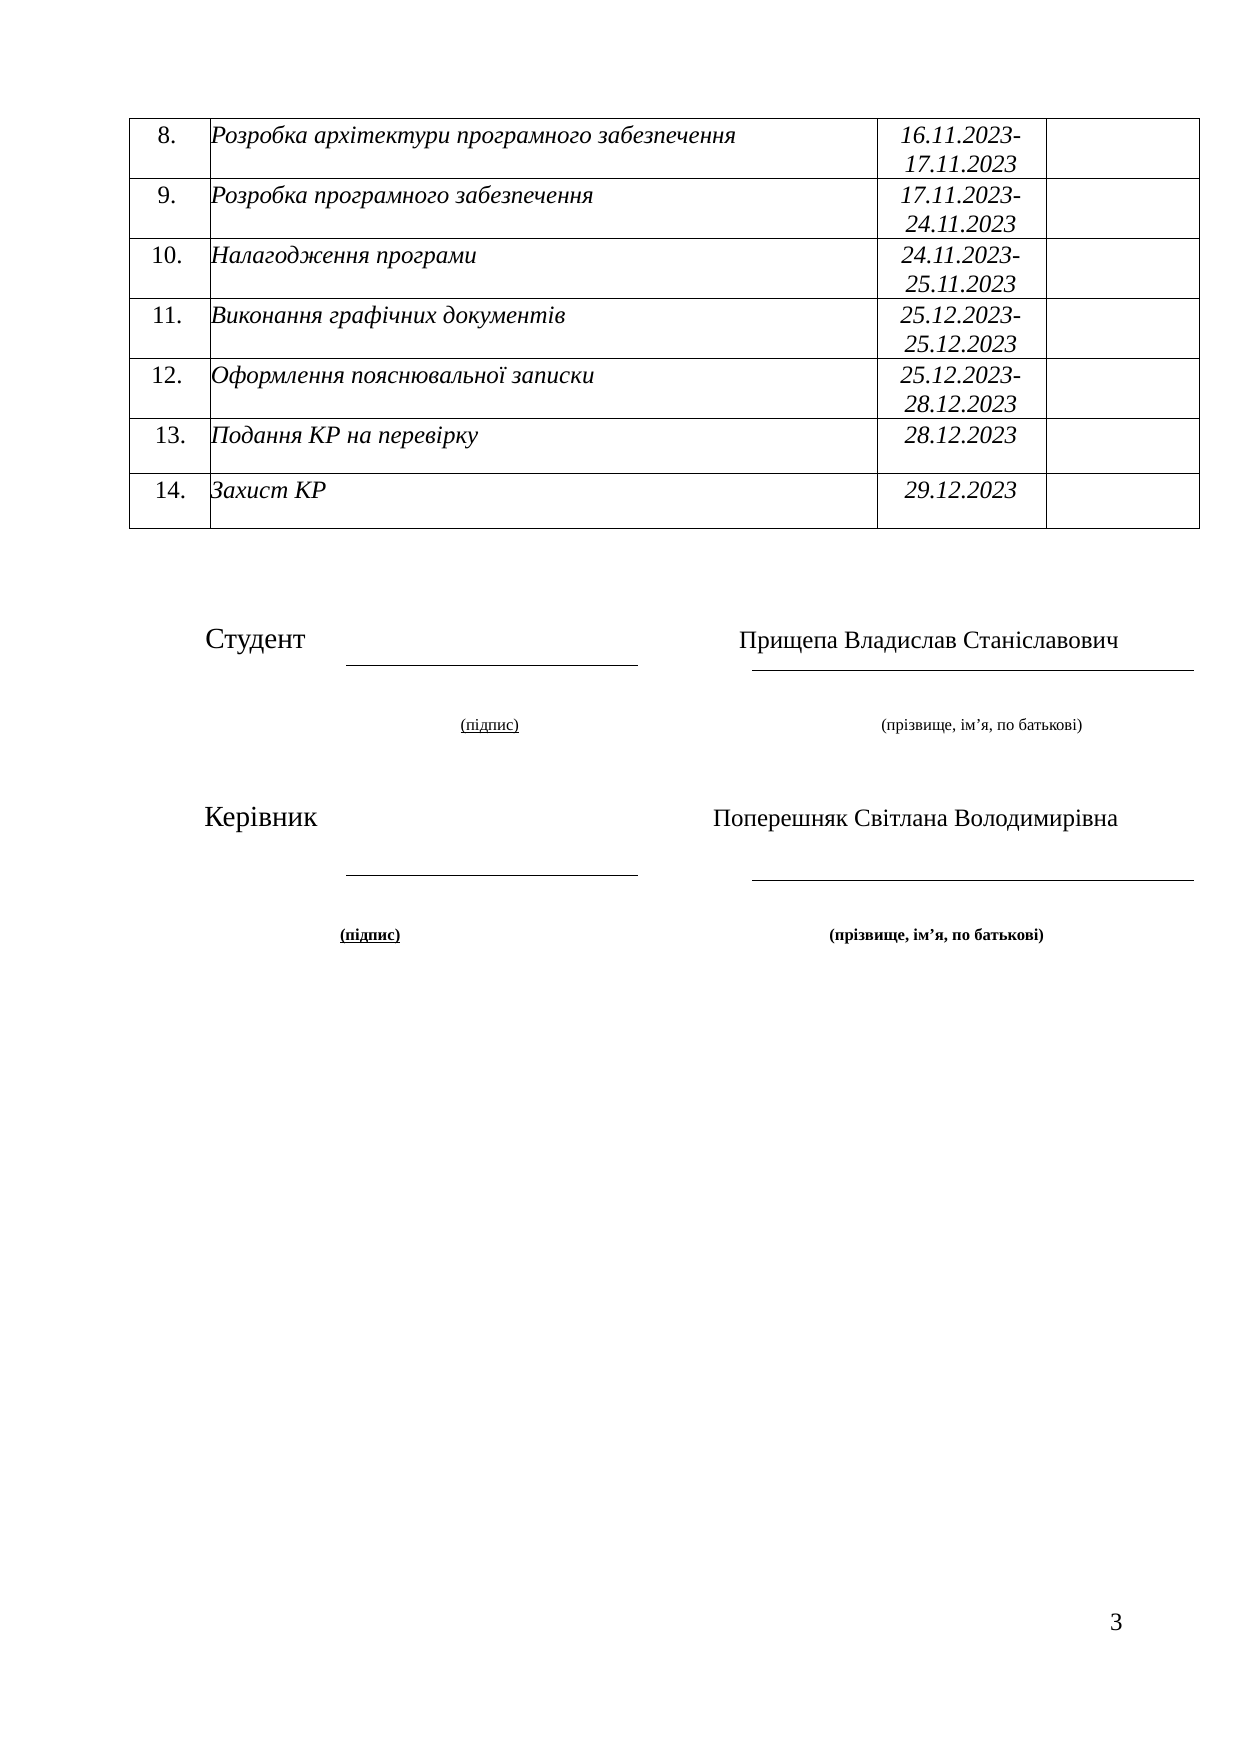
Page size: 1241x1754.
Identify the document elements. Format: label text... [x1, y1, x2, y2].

table_cell [1047, 299, 1199, 358]
table_cell Подання КР на перевірку [211, 419, 877, 473]
table_cell 28.12.2023 [878, 419, 1046, 473]
text Студент Прищепа Владислав Станіславович [118, 621, 1122, 654]
table_cell 11. [130, 299, 210, 358]
text Керівник Поперешняк Світлана Володимирівна [118, 799, 1122, 865]
table_cell 17.11.2023- 24.11.2023 [878, 179, 1046, 238]
table_cell Виконання графічних документів [211, 299, 877, 358]
table_cell 29.12.2023 [878, 474, 1046, 528]
table_cell [1047, 179, 1199, 238]
text (підпис) (прізвище, ім’я, по батькові) [118, 917, 1122, 946]
table_cell Оформлення пояснювальної записки [211, 359, 877, 418]
table_cell Розробка програмного забезпечення [211, 179, 877, 238]
table_cell 25.12.2023- 28.12.2023 [878, 359, 1046, 418]
table_cell Розробка архітектури програмного забезпечення [211, 119, 877, 178]
table_cell 9. [130, 179, 210, 238]
table_cell 16.11.2023- 17.11.2023 [878, 119, 1046, 178]
table_cell 24.11.2023- 25.11.2023 [878, 239, 1046, 298]
table_cell 8. [130, 119, 210, 178]
table_cell Налагодження програми [211, 239, 877, 298]
table_cell [1047, 419, 1199, 473]
table_cell [1047, 239, 1199, 298]
table_cell 25.12.2023- 25.12.2023 [878, 299, 1046, 358]
table_cell Захист КР [211, 474, 877, 528]
table_cell [1047, 359, 1199, 418]
table_cell 13. [130, 419, 210, 473]
table_cell 10. [130, 239, 210, 298]
table_cell 14. [130, 474, 210, 528]
table_cell [1047, 474, 1199, 528]
table_cell [1047, 119, 1199, 178]
table_cell 12. [130, 359, 210, 418]
text (підпис) (прізвище, ім’я, по батькові) [118, 707, 1122, 736]
